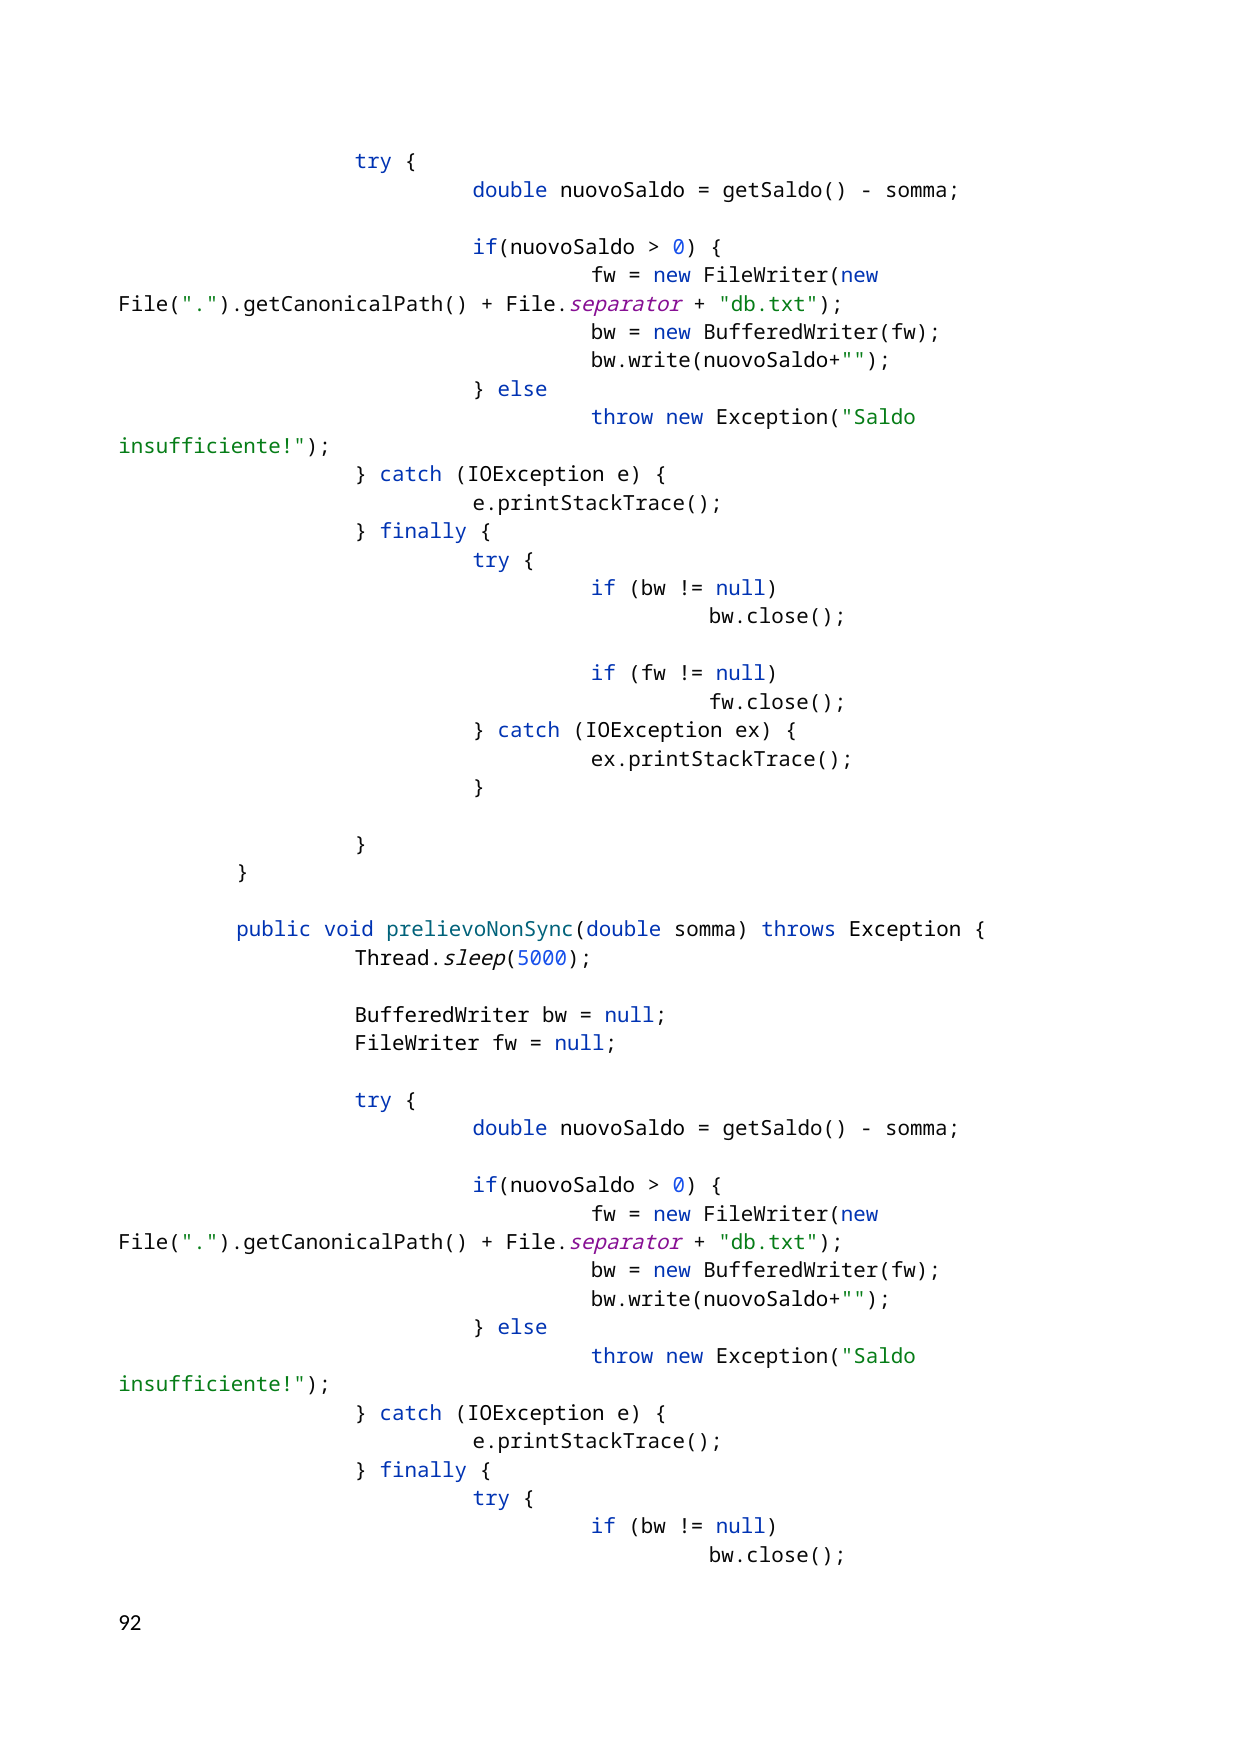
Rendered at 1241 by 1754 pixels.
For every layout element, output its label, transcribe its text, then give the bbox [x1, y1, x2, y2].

text try { double nuovoSaldo = getSaldo() - somma; if(nuovoSaldo > 0) { fw = new FileWriter(new File(".").getCanonicalPath() + File.separator + "db.txt"); bw = new BufferedWriter(fw); bw.write(nuovoSaldo+""); } else throw new Exception("Saldo insufficiente!"); } catch (IOException e) { e.printStackTrace(); } finally { try { if (bw != null) bw.close(); if (fw != null) fw.close(); } catch (IOException ex) { ex.printStackTrace(); } } } public void prelievoNonSync(double somma) throws Exception { Thread.sleep(5000); BufferedWriter bw = null; FileWriter fw = null; try { double nuovoSaldo = getSaldo() - somma; if(nuovoSaldo > 0) { fw = new FileWriter(new File(".").getCanonicalPath() + File.separator + "db.txt"); bw = new BufferedWriter(fw); bw.write(nuovoSaldo+""); } else throw new Exception("Saldo insufficiente!"); } catch (IOException e) { e.printStackTrace(); } finally { try { if (bw != null) bw.close(); [118, 118, 1122, 1568]
